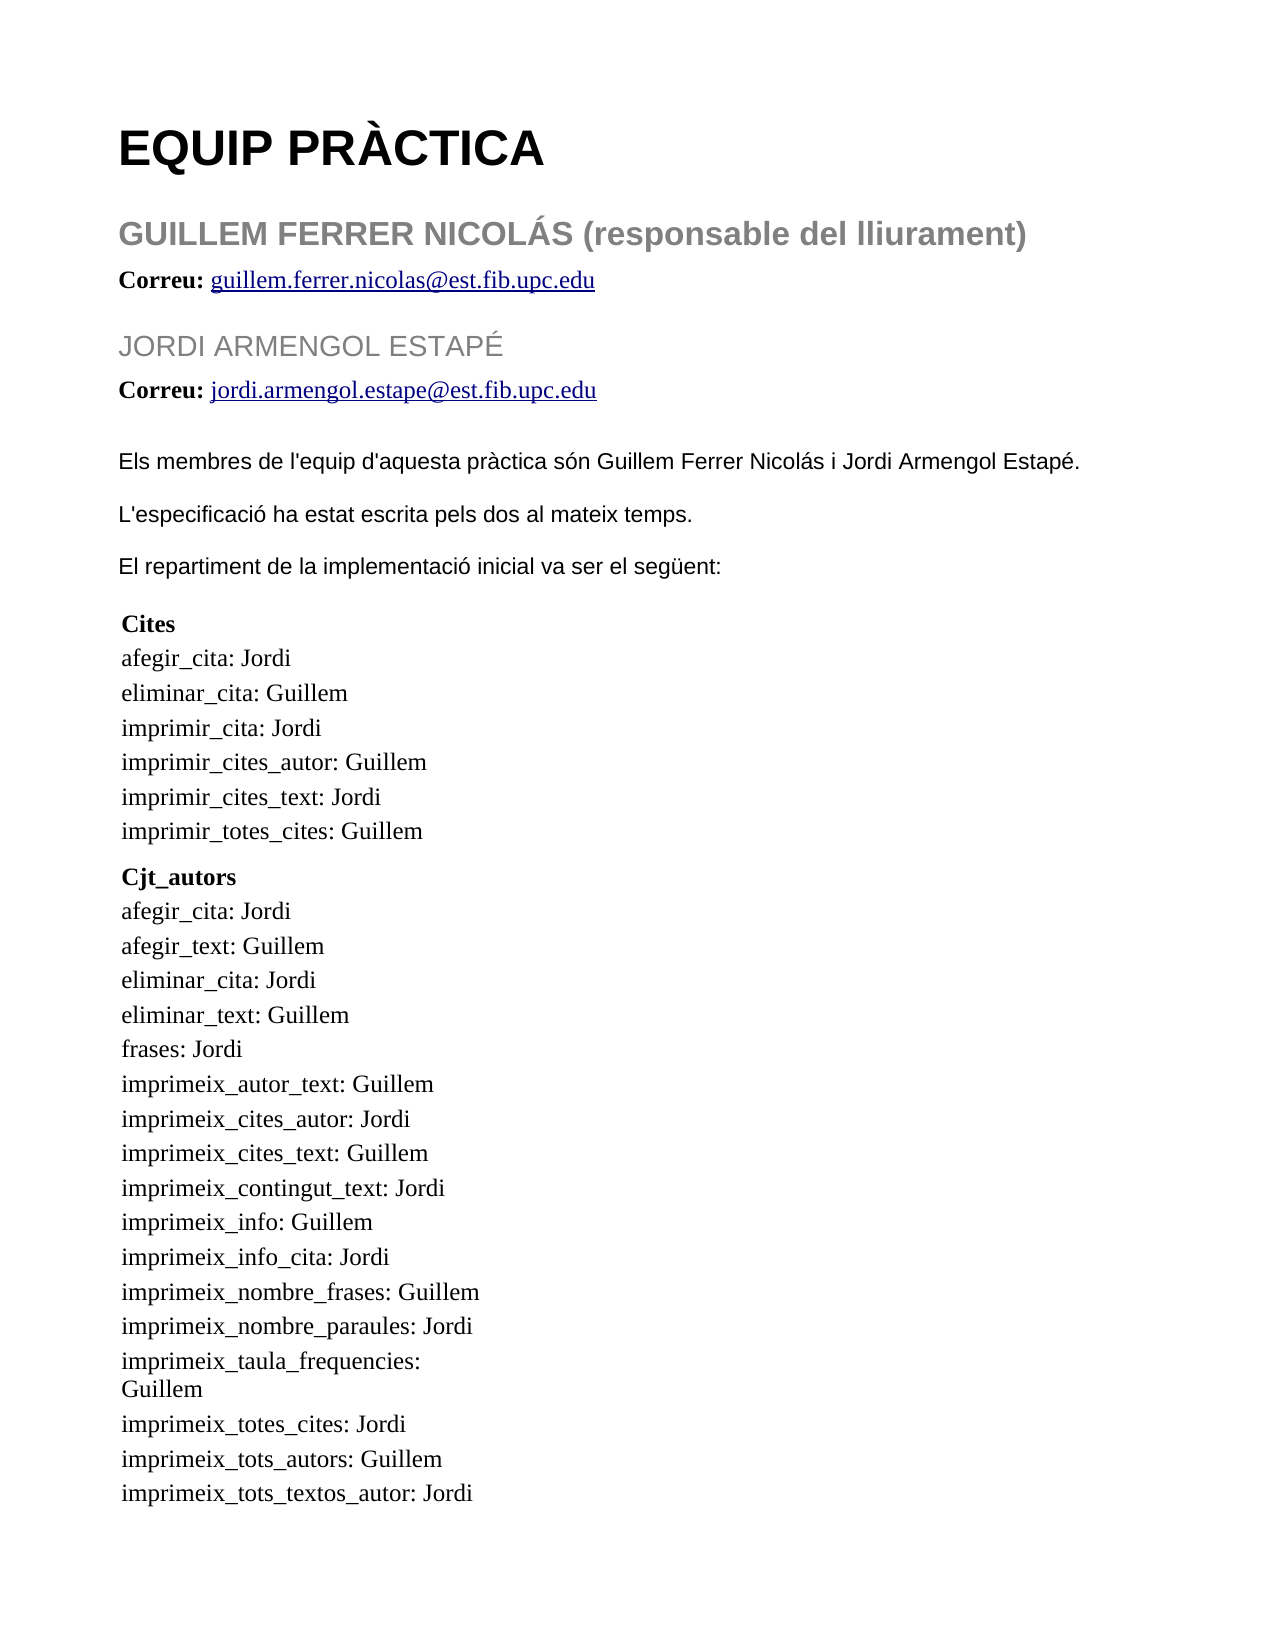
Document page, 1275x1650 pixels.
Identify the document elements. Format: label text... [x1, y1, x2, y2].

text Els membres de l'equip d'aquesta pràctica són Guillem Ferrer Nicolás i Jordi Armengol Estapé. [118, 448, 1157, 474]
table_cell [118, 848, 508, 859]
table_cell Cjt_autors [118, 859, 508, 893]
table_cell afegir_text: Guillem [118, 928, 508, 962]
table_cell eliminar_cita: Guillem [118, 675, 508, 710]
text El repartiment de la implementació inicial va ser el següent: [118, 553, 1157, 579]
table_cell imprimeix_taula_frequencies: Guillem [118, 1343, 508, 1406]
subtitle GUILLEM FERRER NICOLÁS (responsable del lliurament) [118, 214, 1157, 253]
text Correu: guillem.ferrer.nicolas@est.fib.upc.edu [118, 265, 1157, 294]
table_cell frases: Jordi [118, 1032, 508, 1066]
table_cell imprimeix_cites_text: Guillem [118, 1135, 508, 1170]
table_cell imprimeix_tots_autors: Guillem [118, 1441, 508, 1475]
table_header afegir_cita: Jordi [118, 641, 508, 675]
table_cell eliminar_cita: Jordi [118, 963, 508, 997]
table_header Cites [118, 606, 186, 641]
table_cell imprimeix_info_cita: Jordi [118, 1239, 508, 1274]
table_cell imprimir_cites_autor: Guillem [118, 744, 508, 779]
table_cell imprimir_cita: Jordi [118, 710, 508, 744]
table_cell afegir_cita: Jordi [118, 893, 508, 928]
text L'especificació ha estat escrita pels dos al mateix temps. [118, 501, 1157, 527]
table_cell imprimeix_info: Guillem [118, 1205, 508, 1239]
table_cell imprimeix_cites_autor: Jordi [118, 1101, 508, 1135]
table_cell imprimir_cites_text: Jordi [118, 779, 508, 813]
table_cell imprimeix_tots_textos_autor: Jordi [118, 1475, 508, 1510]
table_cell imprimeix_totes_cites: Jordi [118, 1406, 508, 1441]
text Correu: jordi.armengol.estape@est.fib.upc.edu [118, 375, 1157, 403]
table_cell imprimeix_nombre_paraules: Jordi [118, 1308, 508, 1343]
table_cell eliminar_text: Guillem [118, 997, 508, 1032]
table_cell imprimeix_autor_text: Guillem [118, 1066, 508, 1101]
text EQUIP PRÀCTICA [118, 118, 1157, 176]
table_cell imprimeix_contingut_text: Jordi [118, 1170, 508, 1204]
table_cell imprimeix_nombre_frases: Guillem [118, 1274, 508, 1308]
table_cell imprimir_totes_cites: Guillem [118, 814, 508, 848]
subtitle JORDI ARMENGOL ESTAPÉ [118, 329, 1157, 362]
